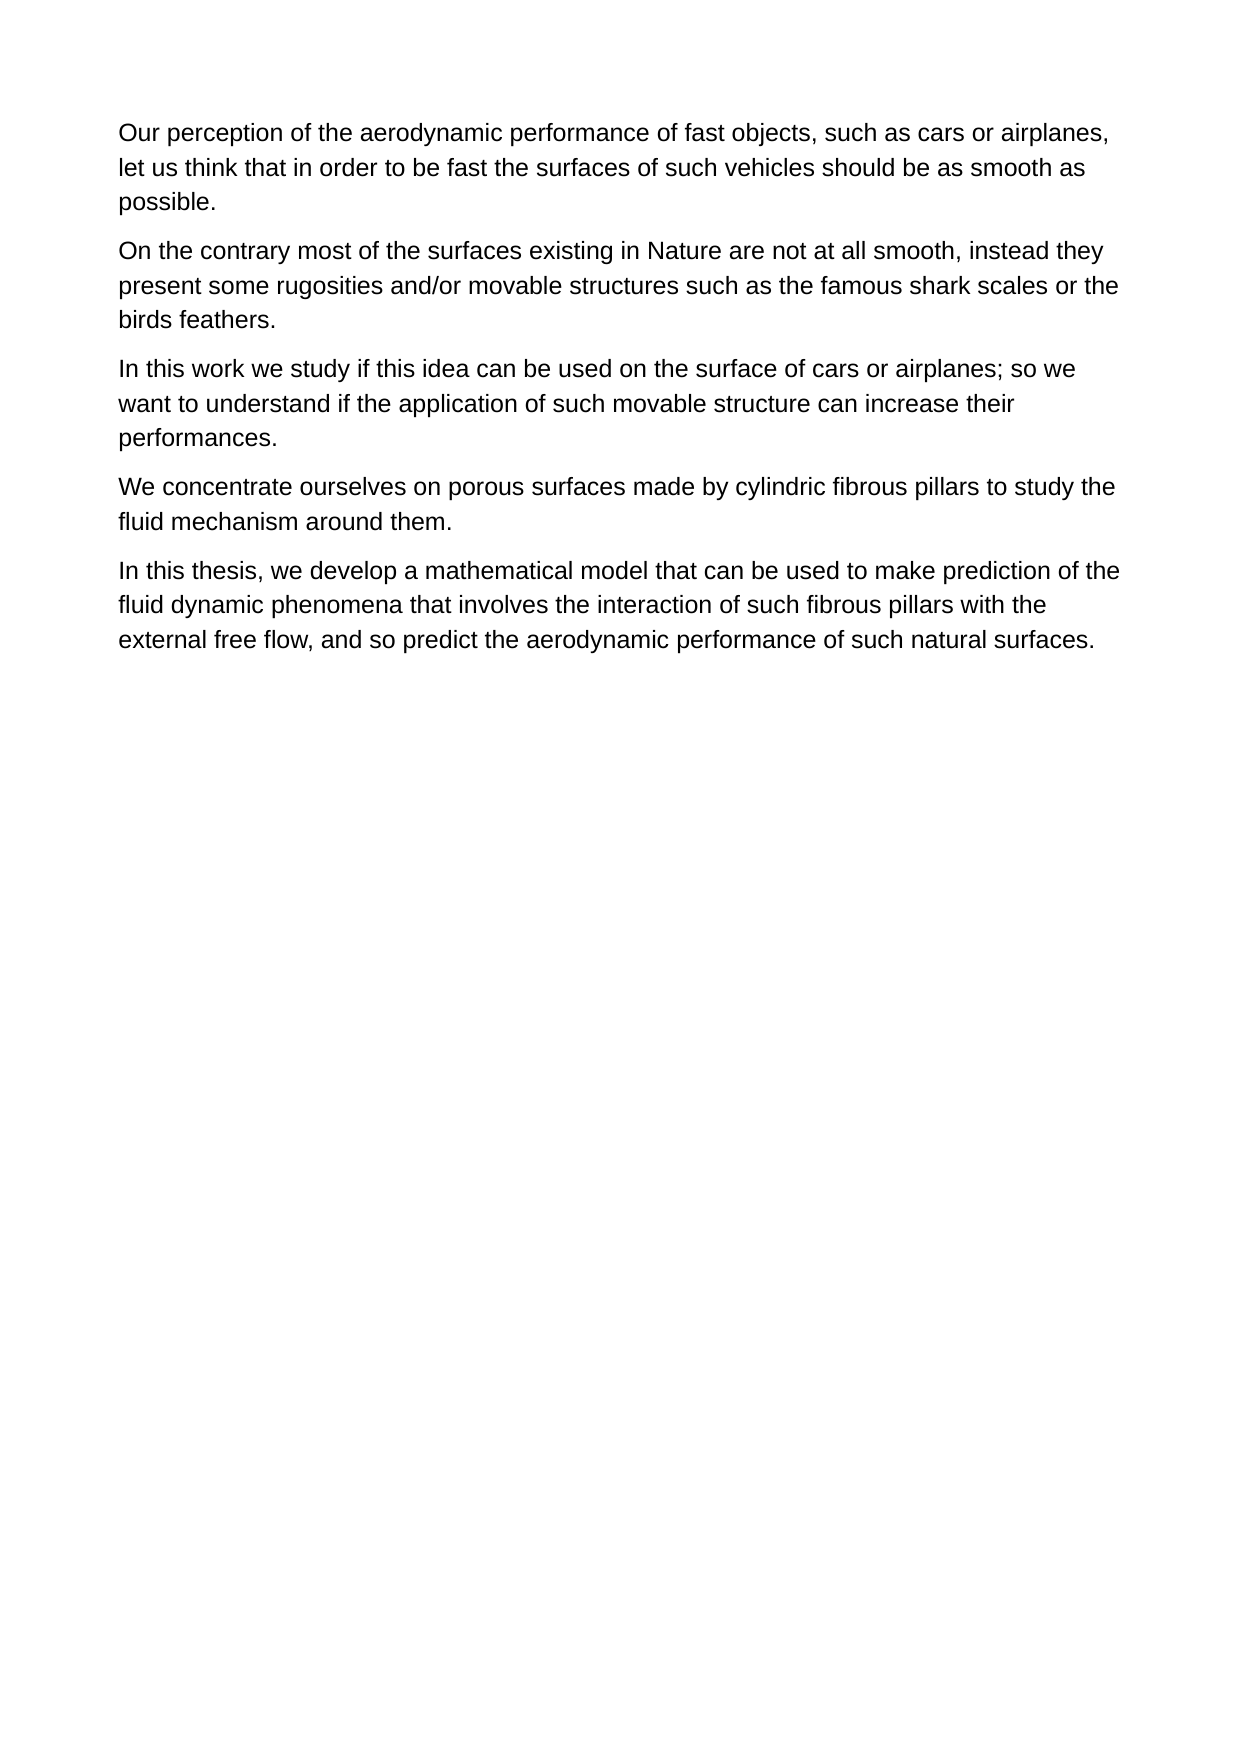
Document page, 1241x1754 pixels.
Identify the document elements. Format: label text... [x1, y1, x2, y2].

text Our perception of the aerodynamic performance of fast objects, such as cars or airplanes, let us think that in order to be fast the surfaces of such vehicles should be as smooth as possible. [118, 118, 1122, 216]
text In this work we study if this idea can be used on the surface of cars or airplanes; so we want to understand if the application of such movable structure can increase their performances. [118, 354, 1122, 452]
text In this thesis, we develop a mathematical model that can be used to make prediction of the fluid dynamic phenomena that involves the interaction of such fibrous pillars with the external free flow, and so predict the aerodynamic performance of such natural surfaces. [118, 556, 1122, 653]
text We concentrate ourselves on porous surfaces made by cylindric fibrous pillars to study the fluid mechanism around them. [118, 472, 1122, 535]
text On the contrary most of the surfaces existing in Nature are not at all smooth, instead they present some rugosities and/or movable structures such as the famous shark scales or the birds feathers. [118, 236, 1122, 334]
